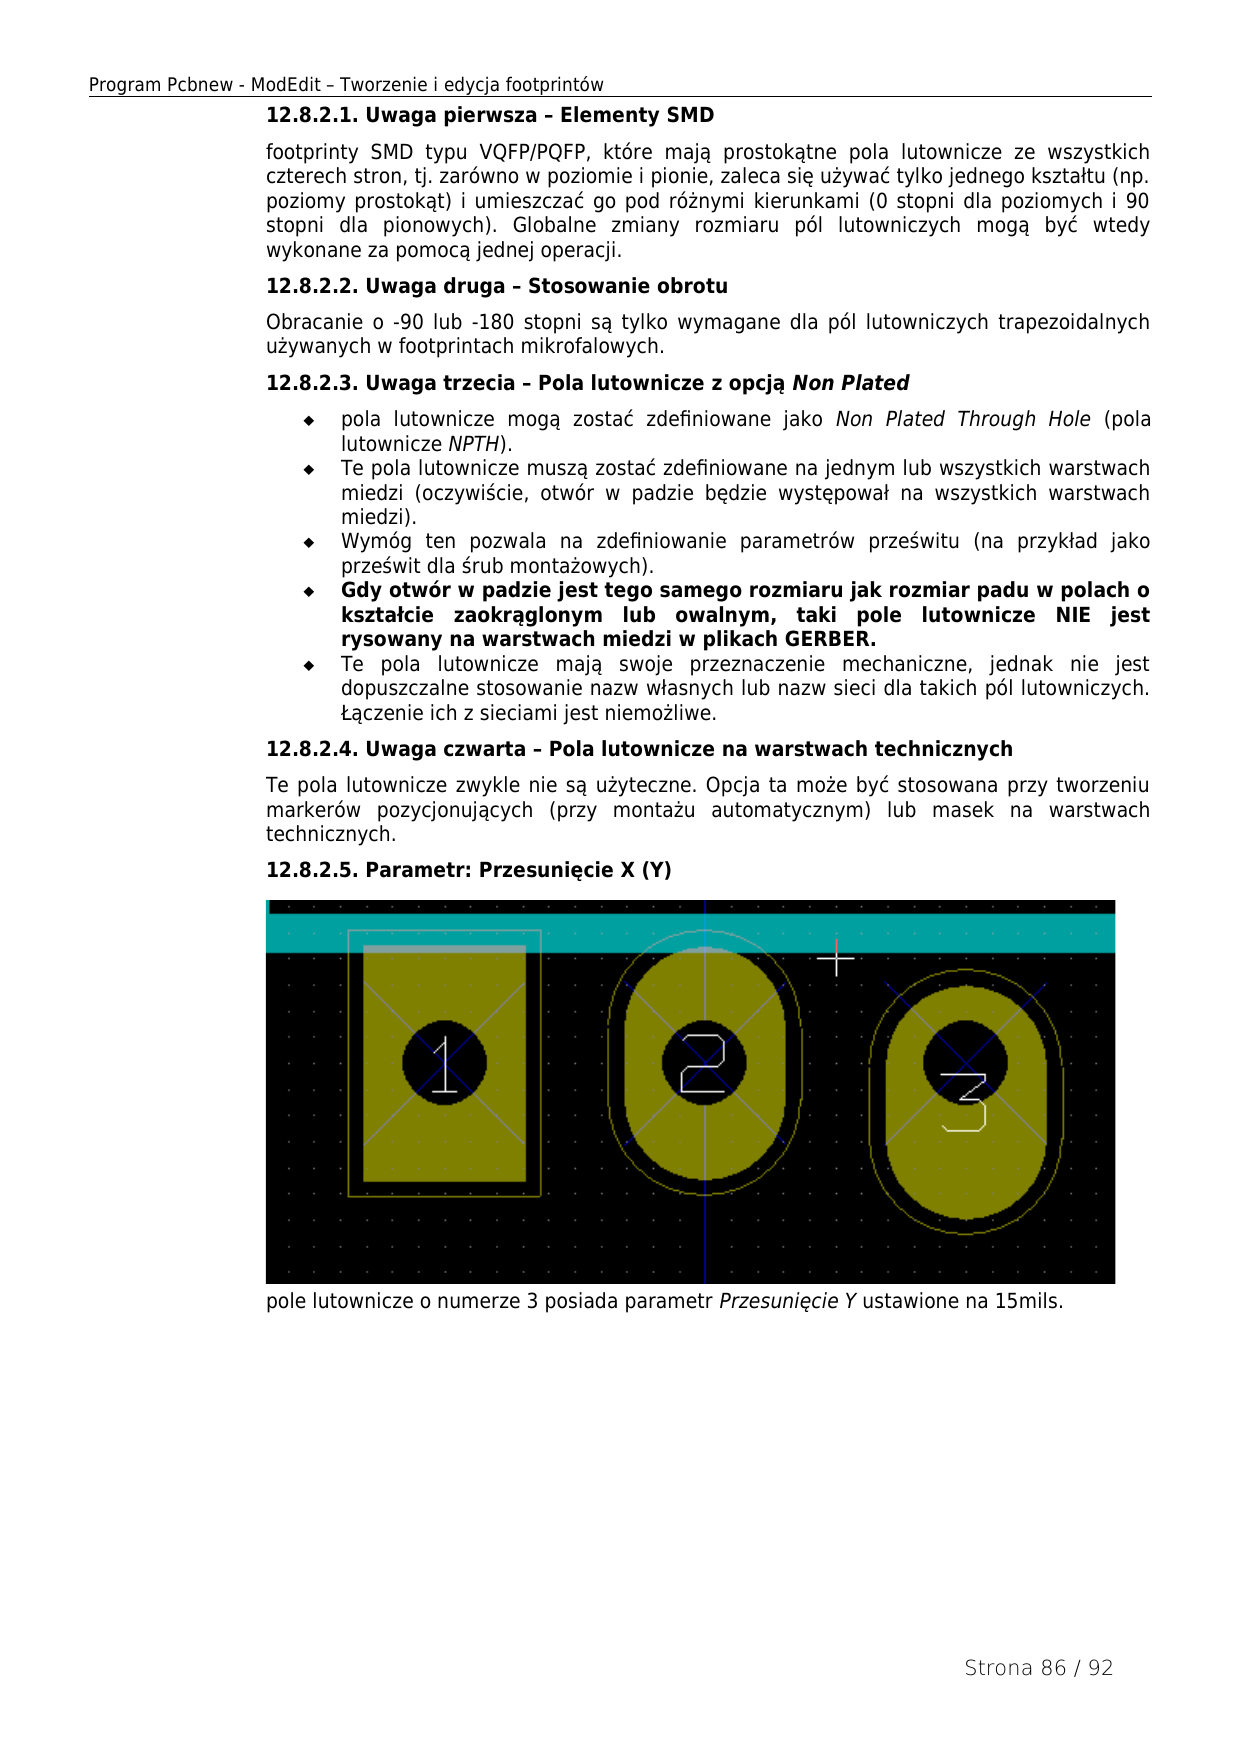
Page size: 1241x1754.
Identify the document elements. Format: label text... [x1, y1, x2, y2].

list Gdy otwór w padzie jest tego samego rozmiaru jak rozmiar padu w polach o kształcie zaokrąglonym lub owalnym, taki pole lutownicze NIE jest rysowany na warstwach miedzi w plikach GERBER. [303, 578, 1152, 652]
list Wymóg ten pozwala na zdefiniowanie parametrów prześwitu (na przykład jako prześwit dla śrub montażowych). [303, 529, 1152, 578]
text pole lutownicze o numerze 3 posiada parametr Przesunięcie Y ustawione na 15mils. [266, 1289, 1152, 1314]
subtitle Uwaga czwarta – Pola lutownicze na warstwach technicznych [266, 737, 1152, 761]
subtitle Parametr: Przesunięcie X (Y) [266, 858, 1152, 883]
text footprinty SMD typu VQFP/PQFP, które mają prostokątne pola lutownicze ze wszystkich czterech stron, tj. zarówno w poziomie i pionie, zaleca się używać tylko jednego kształtu (np. poziomy prostokąt) i umieszczać go pod różnymi kierunkami (0 stopni dla poziomych i 90 stopni dla pionowych). Globalne zmiany rozmiaru pól lutowniczych mogą być wtedy wykonane za pomocą jednej operacji. [266, 139, 1152, 262]
list Te pola lutownicze mają swoje przeznaczenie mechaniczne, jednak nie jest dopuszczalne stosowanie nazw własnych lub nazw sieci dla takich pól lutowniczych. Łączenie ich z sieciami jest niemożliwe. [303, 652, 1152, 725]
text Te pola lutownicze zwykle nie są użyteczne. Opcja ta może być stosowana przy tworzeniu markerów pozycjonujących (przy montażu automatycznym) lub masek na warstwach technicznych. [266, 773, 1152, 847]
list pola lutownicze mogą zostać zdefiniowane jako Non Plated Through Hole (pola lutownicze NPTH). [303, 407, 1152, 456]
text Obracanie o -90 lub -180 stopni są tylko wymagane dla pól lutowniczych trapezoidalnych używanych w footprintach mikrofalowych. [266, 310, 1152, 359]
subtitle Uwaga trzecia – Pola lutownicze z opcją Non Plated [266, 371, 1152, 395]
subtitle Uwaga druga – Stosowanie obrotu [266, 274, 1152, 298]
subtitle Uwaga pierwsza – Elementy SMD [266, 103, 1152, 128]
picture [265, 900, 1116, 1284]
list Te pola lutownicze muszą zostać zdefiniowane na jednym lub wszystkich warstwach miedzi (oczywiście, otwór w padzie będzie występował na wszystkich warstwach miedzi). [303, 456, 1152, 529]
